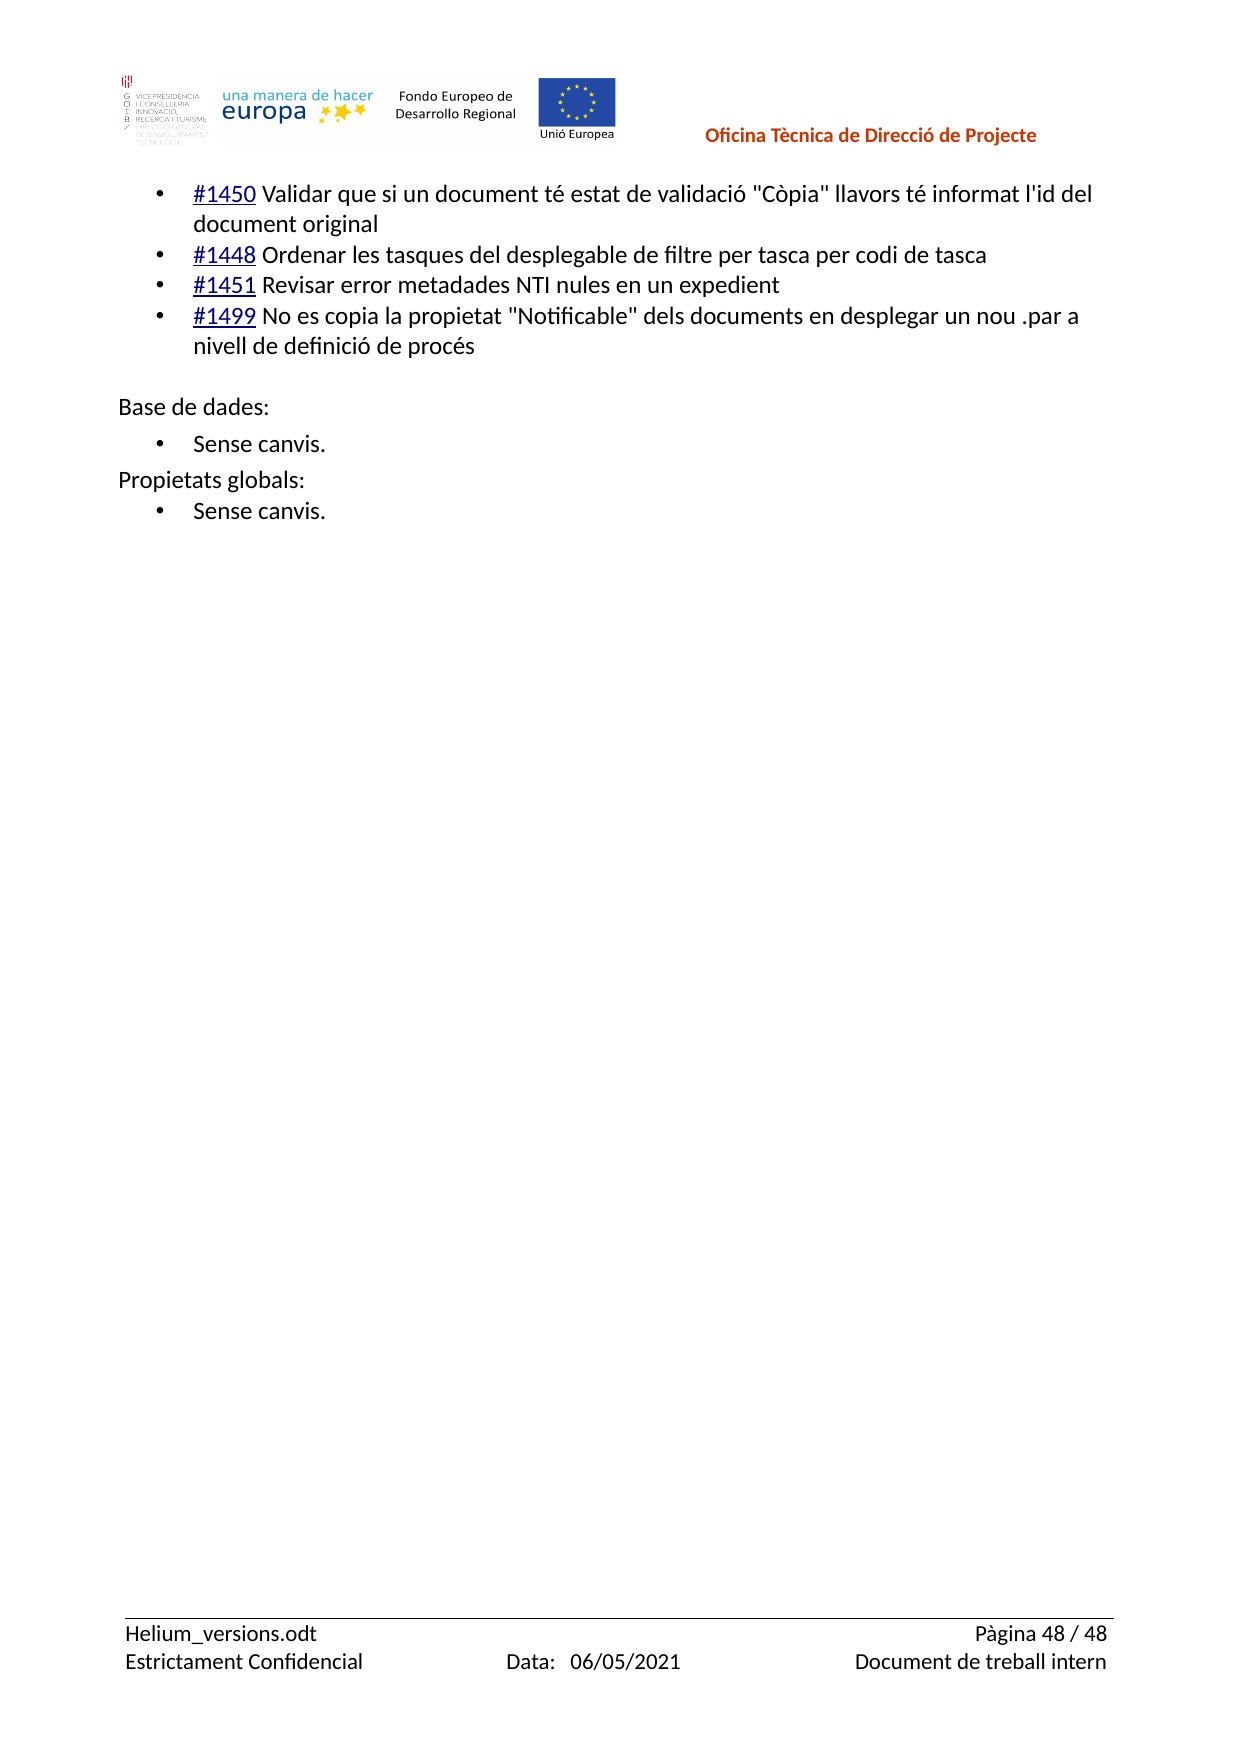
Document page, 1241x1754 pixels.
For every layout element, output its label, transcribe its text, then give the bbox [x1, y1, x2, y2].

list #1499 No es copia la propietat "Notificable" dels documents en desplegar un nou .par a nivell de definició de procés [156, 300, 1122, 361]
list Sense canvis. [156, 495, 1122, 525]
picture [118, 73, 213, 147]
text Base de dades: [118, 391, 1122, 422]
list #1450 Validar que si un document té estat de validació "Còpia" llavors té informat l'id del document original [156, 178, 1122, 239]
list Sense canvis. [156, 428, 1122, 458]
picture [219, 73, 621, 147]
list #1451 Revisar error metadades NTI nules en un expedient [156, 269, 1122, 300]
list #1448 Ordenar les tasques del desplegable de filtre per tasca per codi de tasca [156, 239, 1122, 269]
text Propietats globals: [118, 464, 1122, 495]
